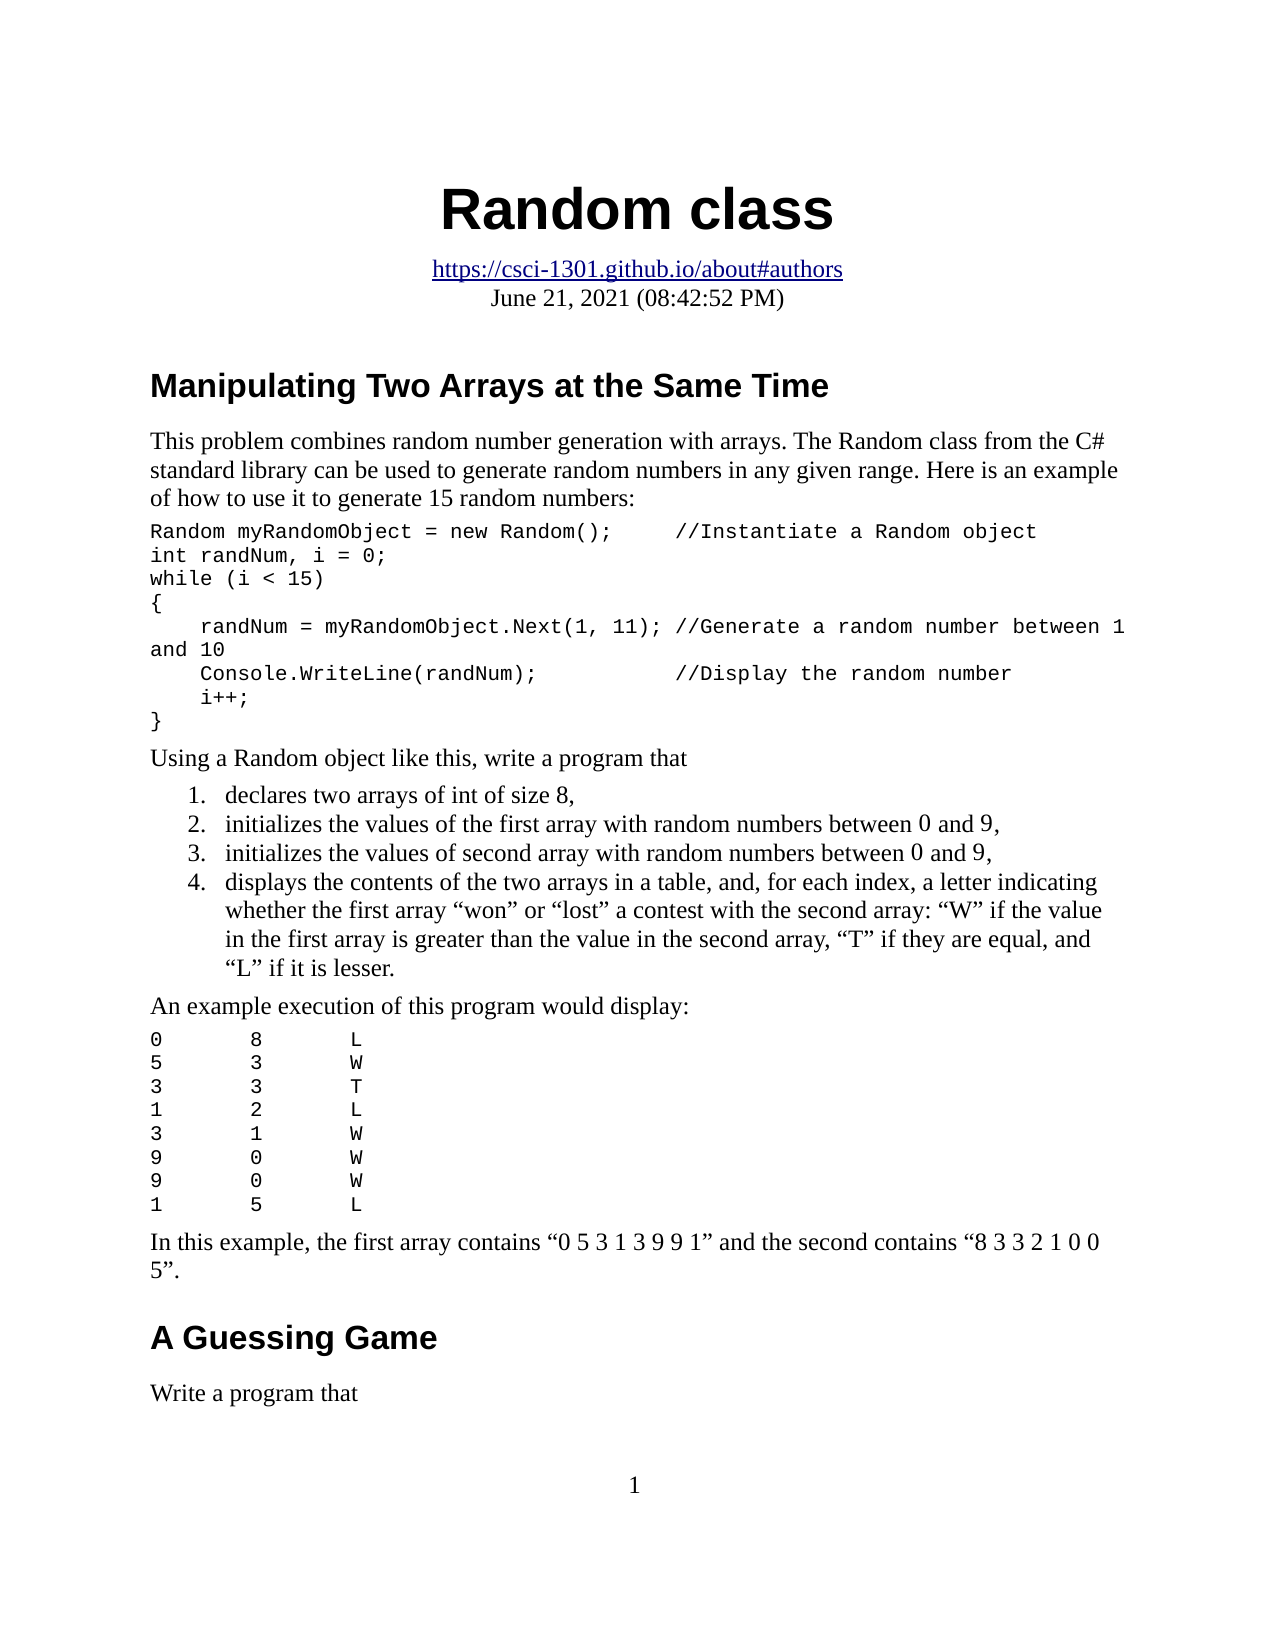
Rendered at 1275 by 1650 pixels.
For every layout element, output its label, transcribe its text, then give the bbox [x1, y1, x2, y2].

text { [150, 592, 1125, 616]
title Random class [150, 175, 1125, 242]
text 1 2 L [150, 1099, 1125, 1123]
text 0 8 L [150, 1028, 1125, 1052]
text Random myRandomObject = new Random(); //Instantiate a Random object [150, 521, 1125, 545]
text This problem combines random number generation with arrays. The Random class from the C# standard library can be used to generate random numbers in any given range. Here is an example of how to use it to generate 15 random numbers: [150, 426, 1125, 512]
text } [150, 710, 1125, 734]
text while (i < 15) [150, 568, 1125, 592]
subtitle Manipulating Two Arrays at the Same Time [150, 366, 1125, 404]
list initializes the values of second array with random numbers between and , [187, 838, 1125, 867]
text 3 3 T [150, 1076, 1125, 1099]
text 9 0 W [150, 1170, 1125, 1194]
text 1 5 L [150, 1194, 1125, 1218]
text int randNum, i = 0; [150, 545, 1125, 568]
text i++; [150, 687, 1125, 710]
text In this example, the first array contains “0 5 3 1 3 9 9 1” and the second contains “8 3 3 2 1 0 0 5”. [150, 1227, 1125, 1284]
text June 21, 2021 (08:42:52 PM) [150, 283, 1125, 312]
list initializes the values of the first array with random numbers between and , [187, 809, 1125, 838]
subtitle A Guessing Game [150, 1318, 1125, 1357]
text randNum = myRandomObject.Next(1, 11); //Generate a random number between 1 and 10 [150, 616, 1125, 663]
list displays the contents of the two arrays in a table, and, for each index, a letter indicating whether the first array “won” or “lost” a contest with the second array: “W” if the value in the first array is greater than the value in the second array, “T” if they are equal, and “L” if it is lesser. [187, 867, 1125, 982]
text 5 3 W [150, 1052, 1125, 1076]
text Using a Random object like this, write a program that [150, 743, 1125, 772]
text 9 0 W [150, 1147, 1125, 1170]
text 3 1 W [150, 1123, 1125, 1147]
text Write a program that [150, 1378, 1125, 1407]
text An example execution of this program would display: [150, 991, 1125, 1019]
text Console.WriteLine(randNum); //Display the random number [150, 663, 1125, 687]
text https://csci-1301.github.io/about#authors [150, 254, 1125, 283]
list declares two arrays of int of size 8, [187, 781, 1125, 809]
